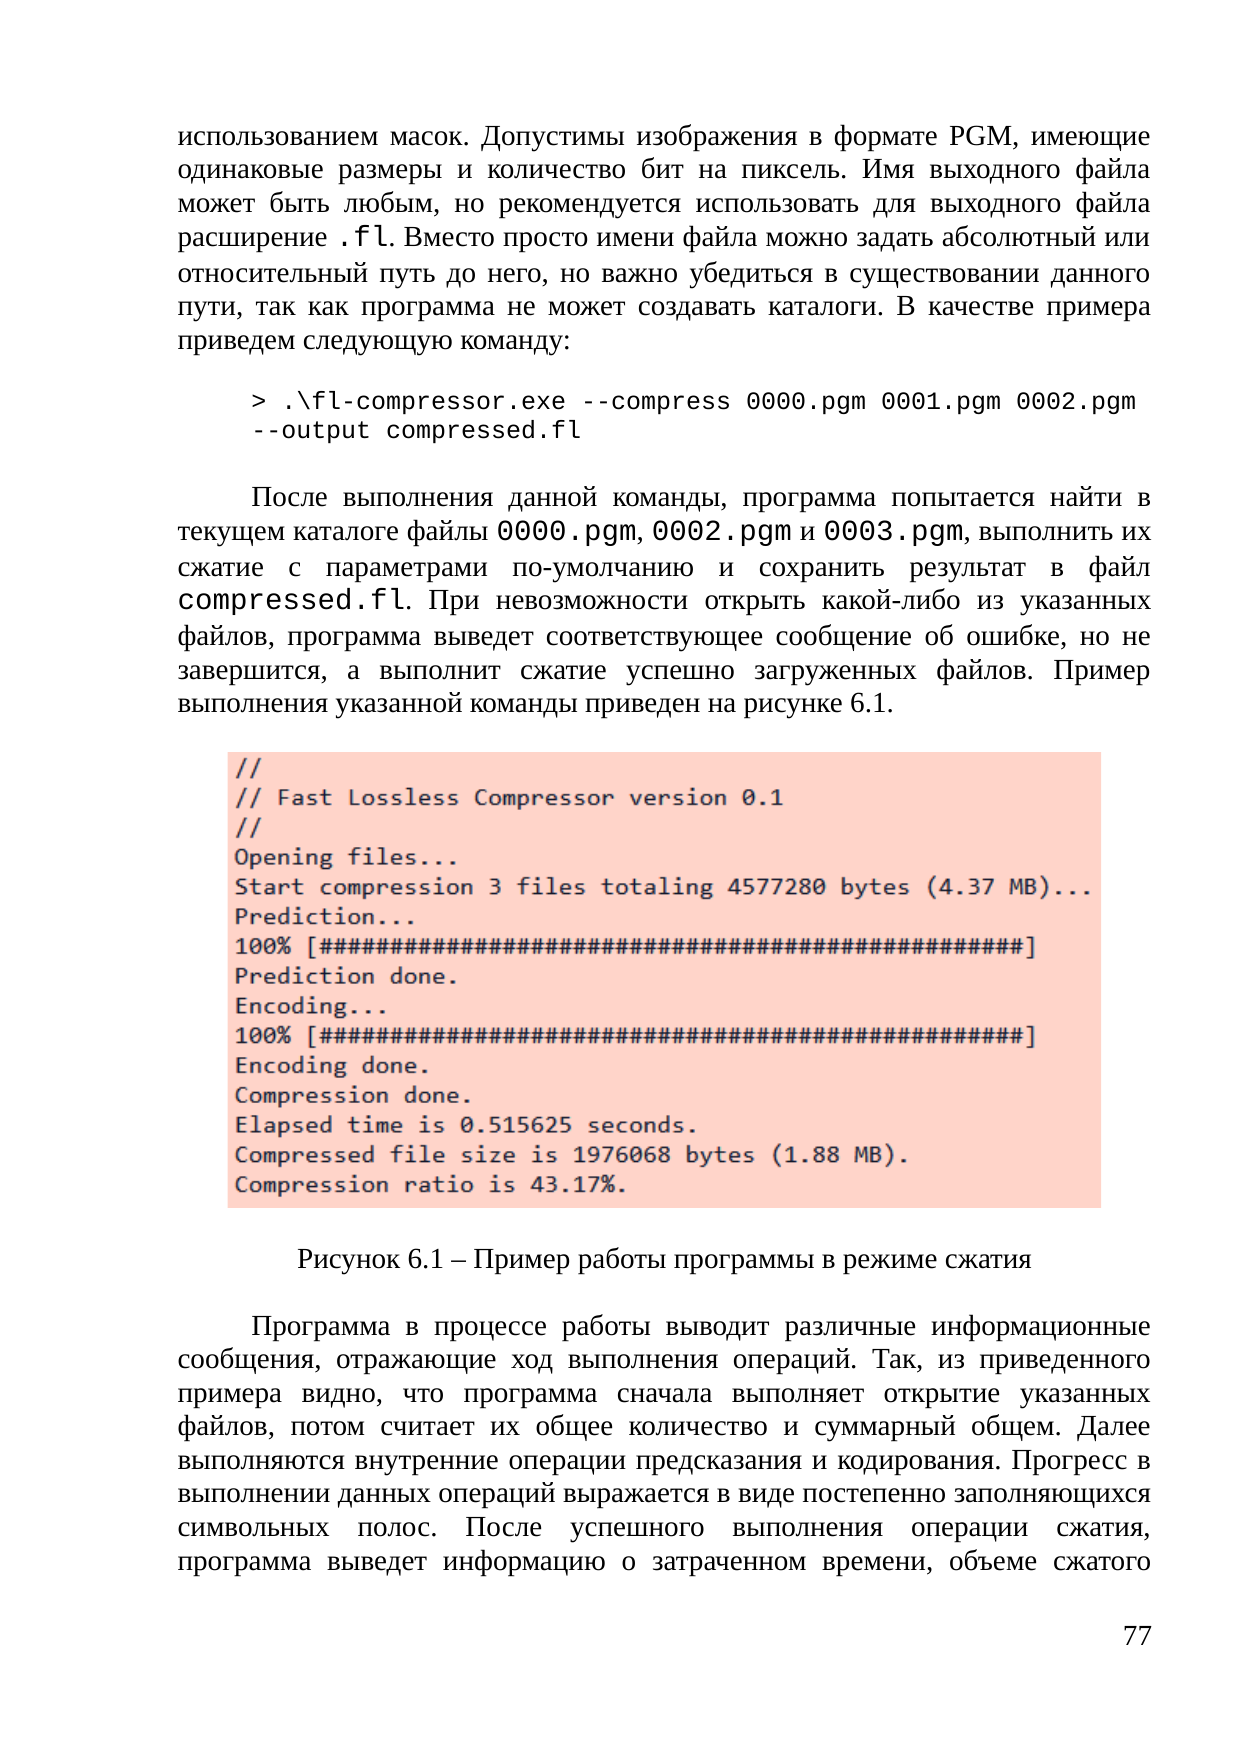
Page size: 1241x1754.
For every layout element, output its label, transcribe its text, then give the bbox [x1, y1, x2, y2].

text > .\fl-compressor.exe --compress 0000.pgm 0001.pgm 0002.pgm --output compressed.fl [251, 389, 1152, 446]
text Программа в процессе работы выводит различные информационные сообщения, отражающие ход выполнения операций. Так, из приведенного примера видно, что программа сначала выполняет открытие указанных файлов, потом считает их общее количество и суммарный общем. Далее выполняются внутренние операции предсказания и кодирования. Прогресс в выполнении данных операций выражается в виде постепенно заполняющихся символьных полос. После успешного выполнения операции сжатия, программа выведет информацию о затраченном времени, объеме сжатого [177, 1308, 1152, 1576]
text После выполнения данной команды, программа попытается найти в текущем каталоге файлы 0000.pgm, 0002.pgm и 0003.pgm, выполнить их сжатие с параметрами по-умолчанию и сохранить результат в файл compressed.fl. При невозможности открыть какой-либо из указанных файлов, программа выведет соответствующее сообщение об ошибке, но не завершится, а выполнит сжатие успешно загруженных файлов. Пример выполнения указанной команды приведен на рисунке 6.1. [177, 479, 1152, 719]
text использованием масок. Допустимы изображения в формате PGM, имеющие одинаковые размеры и количество бит на пиксель. Имя выходного файла может быть любым, но рекомендуется использовать для выходного файла расширение .fl. Вместо просто имени файла можно задать абсолютный или относительный путь до него, но важно убедиться в существовании данного пути, так как программа не может создавать каталоги. В качестве примера приведем следующую команду: [177, 118, 1152, 355]
text Рисунок 6.1 – Пример работы программы в режиме сжатия [177, 1241, 1152, 1274]
picture [227, 752, 1102, 1208]
